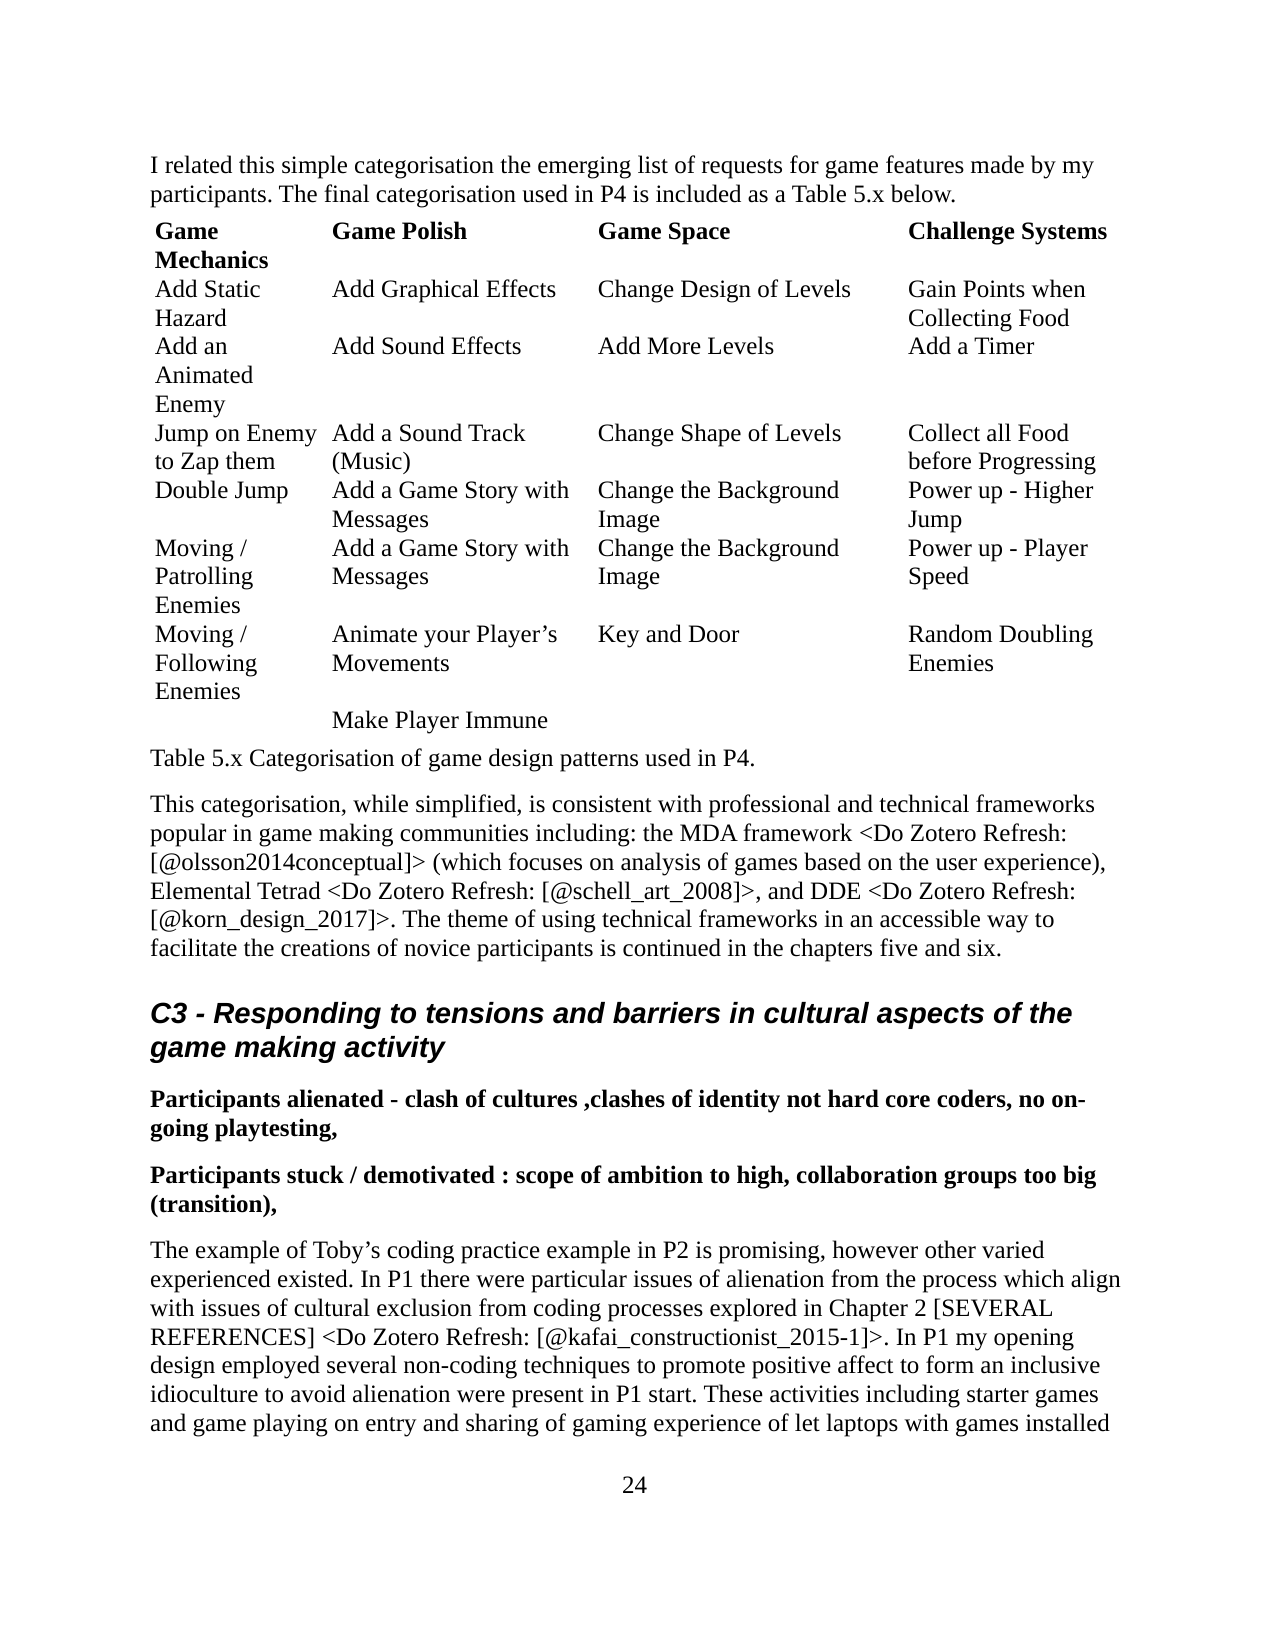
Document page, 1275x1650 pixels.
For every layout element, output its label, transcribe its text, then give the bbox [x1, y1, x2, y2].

table_cell Animate your Player’s Movements [327, 619, 593, 705]
text Participants alienated - clash of cultures ,clashes of identity not hard core coders, no on-going playtesting, [150, 1084, 1125, 1142]
table_cell Random Doubling Enemies [903, 619, 1125, 705]
table_cell Add Sound Effects [327, 331, 593, 418]
text Participants stuck / demotivated : scope of ambition to high, collaboration groups too big (transition), [150, 1160, 1125, 1217]
table_cell Power up - Higher Jump [903, 475, 1125, 533]
text Table 5.x Categorisation of game design patterns used in P4. [150, 743, 1125, 772]
text I related this simple categorisation the emerging list of requests for game features made by my participants. The final categorisation used in P4 is included as a Table 5.x below. [150, 150, 1125, 207]
table_cell Power up - Player Speed [903, 533, 1125, 619]
table_cell Add Static Hazard [150, 274, 327, 331]
table_cell Make Player Immune [327, 705, 593, 734]
table_header Game Mechanics [150, 216, 327, 274]
table_cell Key and Door [593, 619, 903, 705]
table_cell Moving / Following Enemies [150, 619, 327, 705]
table_cell Change Shape of Levels [593, 418, 903, 475]
table_cell Double Jump [150, 475, 327, 533]
table_cell Add More Levels [593, 331, 903, 418]
table_cell [593, 705, 903, 734]
table_cell Change the Background Image [593, 533, 903, 619]
table_cell Moving / Patrolling Enemies [150, 533, 327, 619]
table_cell Change Design of Levels [593, 274, 903, 331]
table_header Game Polish [327, 216, 593, 274]
table_cell [150, 705, 327, 734]
subtitle C3 - Responding to tensions and barriers in cultural aspects of the game making activity [150, 996, 1125, 1063]
table_cell Add a Timer [903, 331, 1125, 418]
table_header Challenge Systems [903, 216, 1125, 274]
table_cell Add a Game Story with Messages [327, 533, 593, 619]
table_cell Collect all Food before Progressing [903, 418, 1125, 475]
table_header Game Space [593, 216, 903, 274]
table_cell [903, 705, 1125, 734]
table_cell Add a Game Story with Messages [327, 475, 593, 533]
table_cell Add a Sound Track (Music) [327, 418, 593, 475]
table_cell Change the Background Image [593, 475, 903, 533]
table_cell Add an Animated Enemy [150, 331, 327, 418]
table_cell Add Graphical Effects [327, 274, 593, 331]
table_cell Gain Points when Collecting Food [903, 274, 1125, 331]
text The example of Toby’s coding practice example in P2 is promising, however other varied experienced existed. In P1 there were particular issues of alienation from the process which align with issues of cultural exclusion from coding processes explored in Chapter 2 [SEVERAL REFERENCES] <Do Zotero Refresh: [@kafai_constructionist_2015-1]>. In P1 my opening design employed several non-coding techniques to promote positive affect to form an inclusive idioculture to avoid alienation were present in P1 start. These activities including starter games and game playing on entry and sharing of gaming experience of let laptops with games installed [150, 1235, 1125, 1437]
text This categorisation, while simplified, is consistent with professional and technical frameworks popular in game making communities including: the MDA framework <Do Zotero Refresh: [@olsson2014conceptual]> (which focuses on analysis of games based on the user experience), Elemental Tetrad <Do Zotero Refresh: [@schell_art_2008]>, and DDE <Do Zotero Refresh: [@korn_design_2017]>. The theme of using technical frameworks in an accessible way to facilitate the creations of novice participants is continued in the chapters five and six. [150, 789, 1125, 962]
table_cell Jump on Enemy to Zap them [150, 418, 327, 475]
